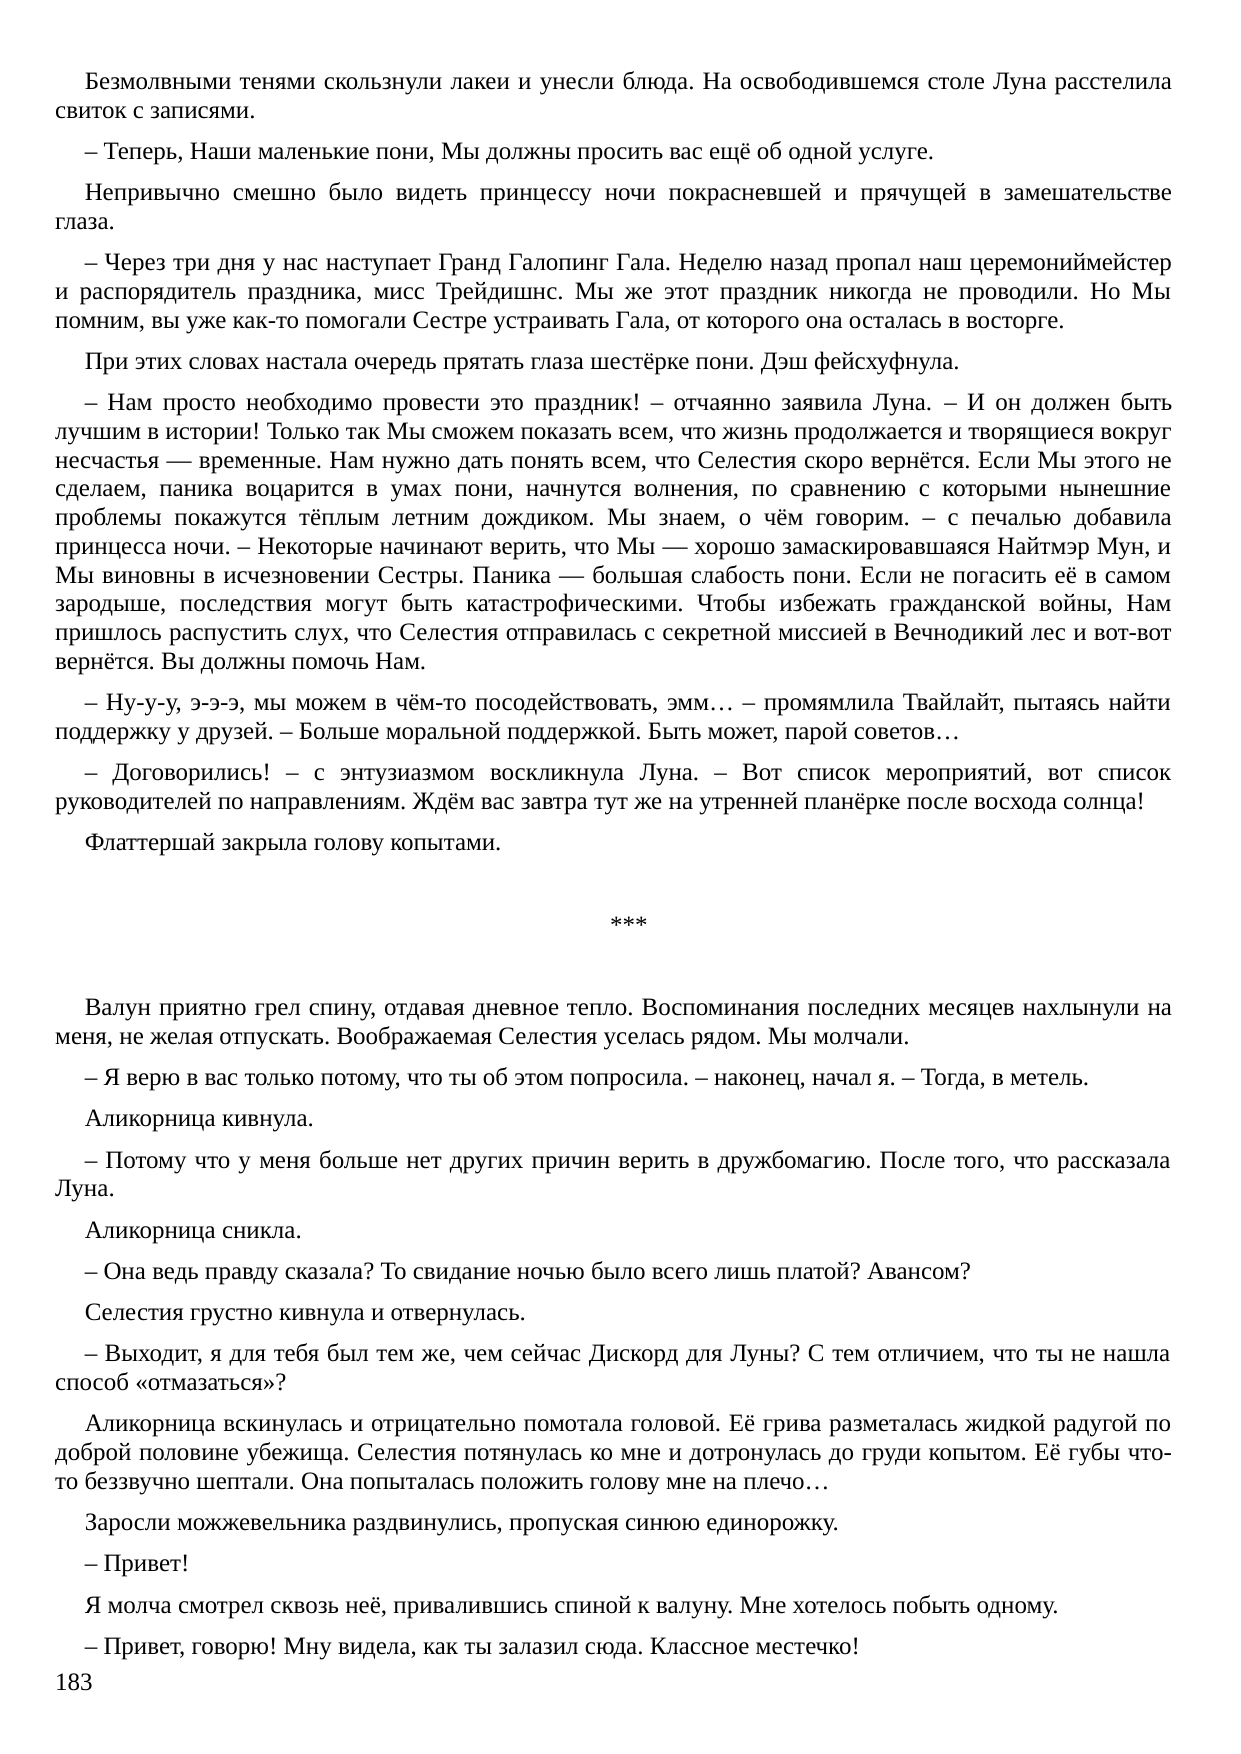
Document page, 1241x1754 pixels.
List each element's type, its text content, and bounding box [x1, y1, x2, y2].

text *** [55, 910, 1173, 938]
text – Потому что у меня больше нет других причин верить в дружбомагию. После того, что рассказала Луна. [55, 1145, 1173, 1202]
text – Нам просто необходимо провести это праздник! – отчаянно заявила Луна. – И он должен быть лучшим в истории! Только так Мы сможем показать всем, что жизнь продолжается и творящиеся вокруг несчастья — временные. Нам нужно дать понять всем, что Селестия скоро вернётся. Если Мы этого не сделаем, паника воцарится в умах пони, начнутся волнения, по сравнению с которыми нынешние проблемы покажутся тёплым летним дождиком. Мы знаем, о чём говорим. – с печалью добавила принцесса ночи. – Некоторые начинают верить, что Мы — хорошо замаскировавшаяся Найтмэр Мун, и Мы виновны в исчезновении Сестры. Паника — большая слабость пони. Если не погасить её в самом зародыше, последствия могут быть катастрофическими. Чтобы избежать гражданской войны, Нам пришлось распустить слух, что Селестия отправилась с секретной миссией в Вечнодикий лес и вот-вот вернётся. Вы должны помочь Нам. [55, 387, 1173, 675]
text – Привет, говорю! Мну видела, как ты залазил сюда. Классное местечко! [55, 1631, 1173, 1660]
text Аликорница кивнула. [55, 1103, 1173, 1132]
text Аликорница сникла. [55, 1215, 1173, 1243]
text Заросли можжевельника раздвинулись, пропуская синюю единорожку. [55, 1507, 1173, 1536]
text – Я верю в вас только потому, что ты об этом попросила. – наконец, начал я. – Тогда, в метель. [55, 1062, 1173, 1091]
text Валун приятно грел спину, отдавая дневное тепло. Воспоминания последних месяцев нахлынули на меня, не желая отпускать. Воображаемая Селестия уселась рядом. Мы молчали. [55, 992, 1173, 1050]
text – Привет! [55, 1548, 1173, 1577]
text Я молча смотрел сквозь неё, привалившись спиной к валуну. Мне хотелось побыть одному. [55, 1590, 1173, 1618]
text При этих словах настала очередь прятать глаза шестёрке пони. Дэш фейсхуфнула. [55, 346, 1173, 375]
text – Ну-у-у, э-э-э, мы можем в чём-то посодействовать, эмм… – промямлила Твайлайт, пытаясь найти поддержку у друзей. – Больше моральной поддержкой. Быть может, парой советов… [55, 687, 1173, 745]
text – Выходит, я для тебя был тем же, чем сейчас Дискорд для Луны? С тем отличием, что ты не нашла способ «отмазаться»? [55, 1338, 1173, 1396]
text Флаттершай закрыла голову копытами. [55, 827, 1173, 856]
text – Она ведь правду сказала? То свидание ночью было всего лишь платой? Авансом? [55, 1256, 1173, 1285]
text Непривычно смешно было видеть принцессу ночи покрасневшей и прячущей в замешательстве глаза. [55, 177, 1173, 235]
text Селестия грустно кивнула и отвернулась. [55, 1297, 1173, 1326]
text Аликорница вскинулась и отрицательно помотала головой. Её грива разметалась жидкой радугой по доброй половине убежища. Селестия потянулась ко мне и дотронулась до груди копытом. Её губы что-то беззвучно шептали. Она попыталась положить голову мне на плечо… [55, 1408, 1173, 1495]
text – Договорились! – с энтузиазмом воскликнула Луна. – Вот список мероприятий, вот список руководителей по направлениям. Ждём вас завтра тут же на утренней планёрке после восхода солнца! [55, 757, 1173, 815]
text – Через три дня у нас наступает Гранд Галопинг Гала. Неделю назад пропал наш церемониймейстер и распорядитель праздника, мисс Трейдишнс. Мы же этот праздник никогда не проводили. Но Мы помним, вы уже как-то помогали Сестре устраивать Гала, от которого она осталась в восторге. [55, 247, 1173, 333]
text – Теперь, Наши маленькие пони, Мы должны просить вас ещё об одной услуге. [55, 136, 1173, 165]
text Безмолвными тенями скользнули лакеи и унесли блюда. На освободившемся столе Луна расстелила свиток с записями. [55, 66, 1173, 123]
